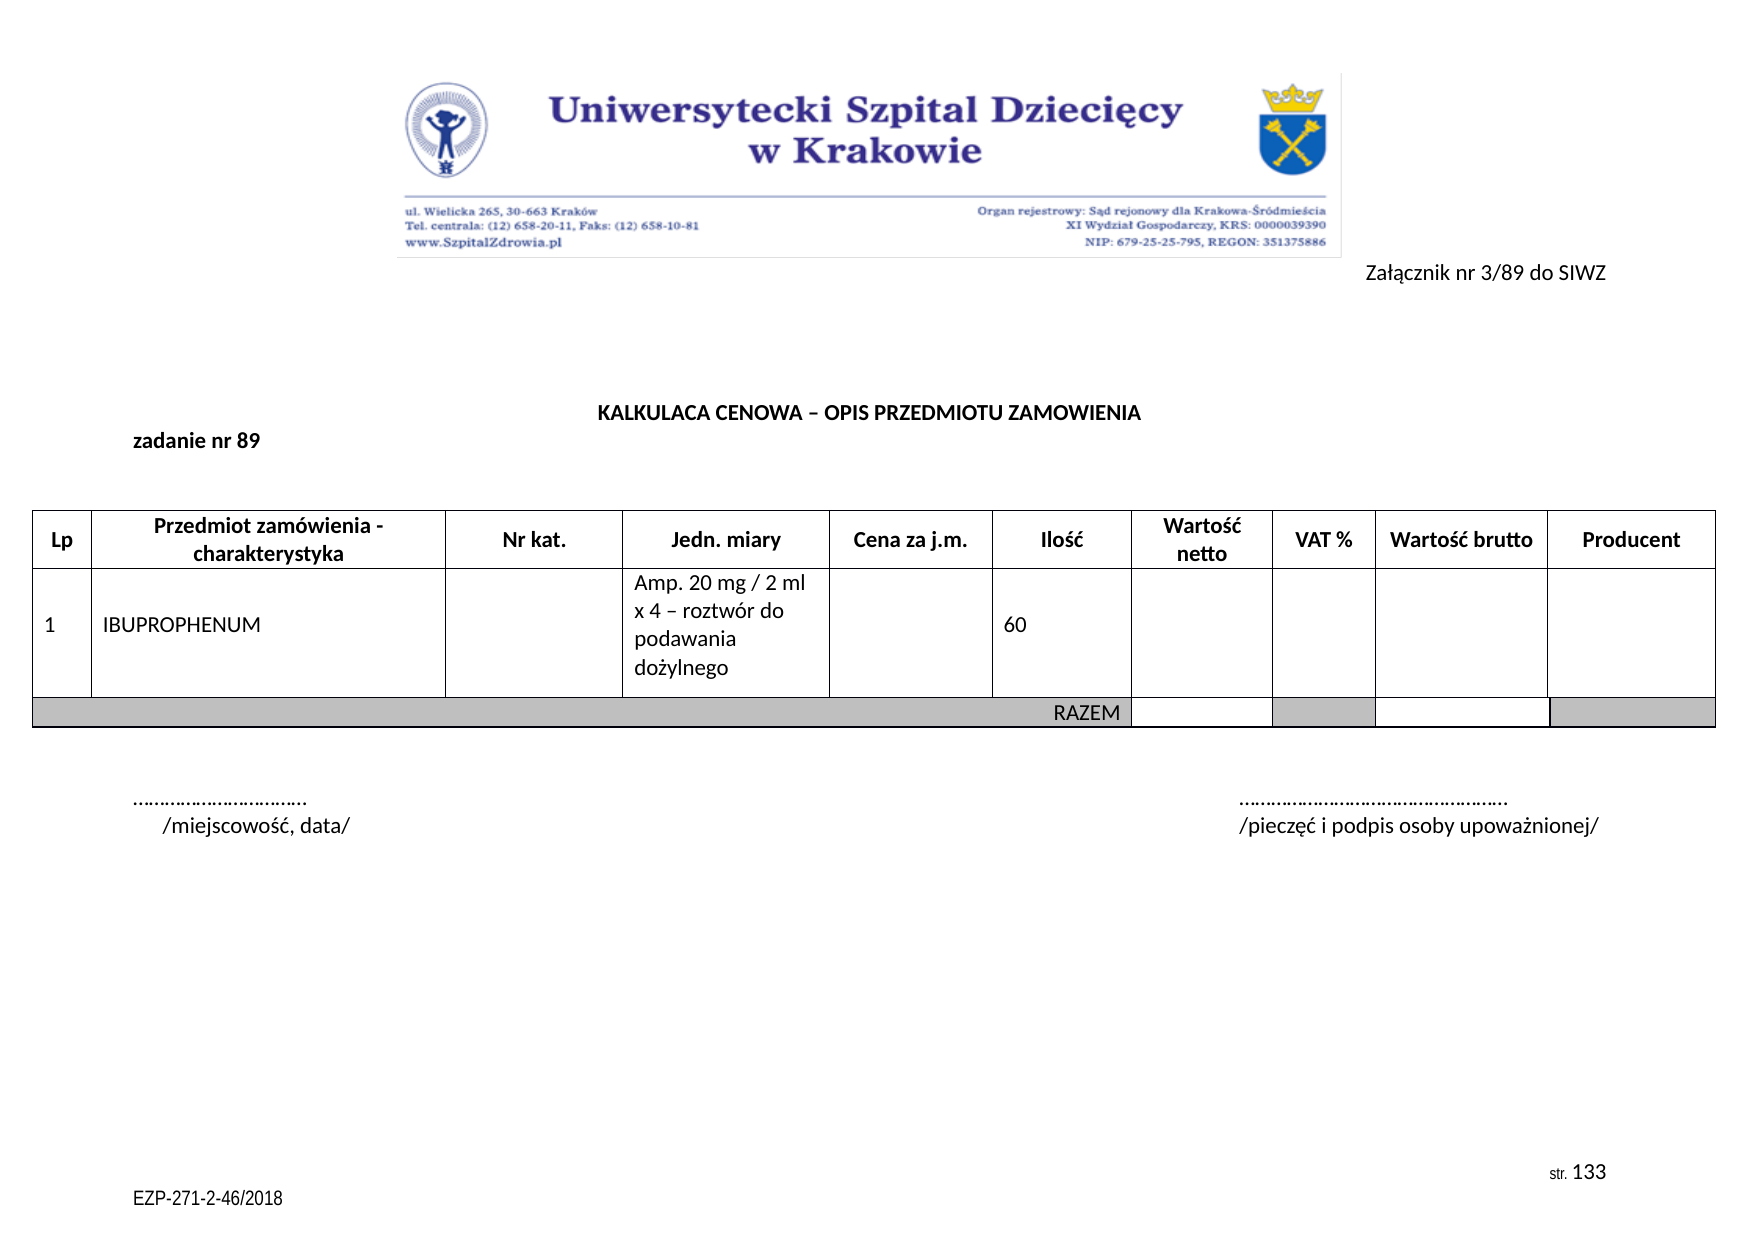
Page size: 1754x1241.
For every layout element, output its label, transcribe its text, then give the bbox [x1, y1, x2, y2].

text Załącznik nr 3/89 do SIWZ [133, 258, 1606, 286]
table_header Ilość [993, 511, 1131, 567]
table_cell [1548, 569, 1715, 697]
table_header Wartość netto [1132, 511, 1272, 567]
table_cell Amp. 20 mg / 2 ml x 4 – roztwór do podawania dożylnego [623, 569, 829, 697]
table_header VAT % [1273, 511, 1375, 567]
text /miejscowość, data/ /pieczęć i podpis osoby upoważnionej/ [133, 811, 1606, 839]
table_cell 1 [33, 569, 91, 697]
table_cell RAZEM [33, 698, 1131, 726]
table_cell [446, 569, 622, 697]
text …………………………… …………………………………………… [133, 783, 1606, 811]
table_header Cena za j.m. [830, 511, 992, 567]
table_header Wartość brutto [1376, 511, 1547, 567]
table_header Nr kat. [446, 511, 622, 567]
table_cell [1132, 569, 1272, 697]
table_header Lp [33, 511, 91, 567]
text KALKULACA CENOWA – OPIS PRZEDMIOTU ZAMOWIENIA [133, 398, 1606, 426]
table_cell [1273, 698, 1375, 726]
table_cell 60 [993, 569, 1131, 697]
table_cell [1551, 698, 1715, 726]
list zadanie nr 89 [133, 426, 1606, 454]
table_header Przedmiot zamówienia - charakterystyka [92, 511, 445, 567]
table_cell [1376, 698, 1549, 726]
table_header Producent [1548, 511, 1715, 567]
table_cell IBUPROPHENUM [92, 569, 445, 697]
table_cell [1376, 569, 1547, 697]
table_cell [1132, 698, 1272, 726]
table_cell [1273, 569, 1375, 697]
table_cell [830, 569, 992, 697]
table_header Jedn. miary [623, 511, 829, 567]
